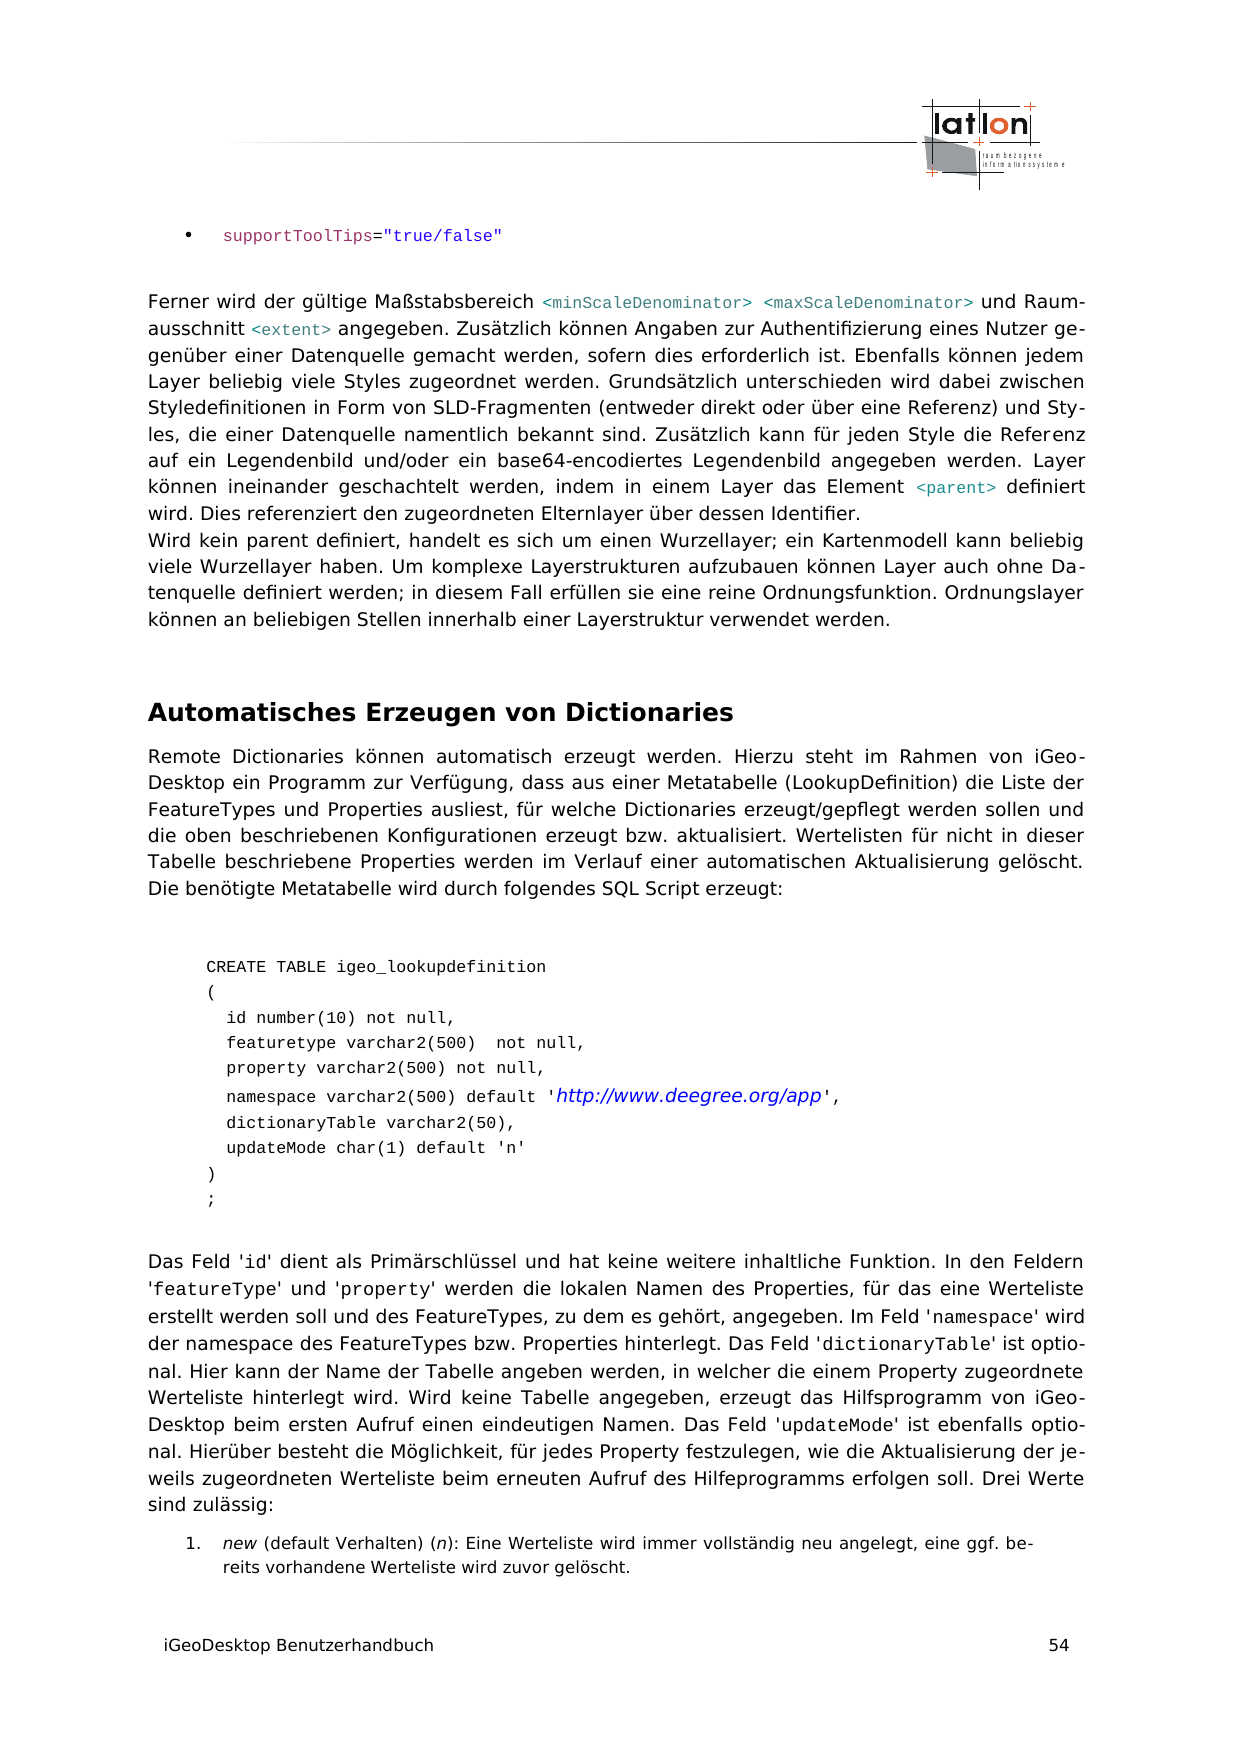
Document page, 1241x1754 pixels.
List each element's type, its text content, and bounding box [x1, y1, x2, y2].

text Remote Dictionaries können automatisch erzeugt werden. Hierzu steht im Rahmen von iGeo­Desktop ein Programm zur Verfügung, dass aus einer Metatabelle (LookupDefinition) die Liste der FeatureTypes und Properties ausliest, für welche Dictionaries erzeugt/gepflegt werden sollen und die oben beschriebenen Konfigurationen erzeugt bzw. aktualisiert. Wertelisten für nicht in dieser Tabelle beschriebene Properties werden im Verlauf einer automatischen Aktualisierung gelöscht. Die benötigte Metatabelle wird durch folgendes SQL Script erzeugt: [148, 746, 1085, 899]
text updateMode char(1) default 'n' [206, 1140, 1085, 1159]
text property varchar2(500) not null, [206, 1060, 1085, 1079]
text CREATE TABLE igeo_lookupdefinition [206, 958, 1085, 977]
text ; [206, 1191, 1085, 1232]
list new (default Verhalten) (n): Eine Werteliste wird immer vollständig neu angelegt, eine ggf. be­reits vorhandene Werteliste wird zuvor gelöscht. [185, 1534, 1033, 1577]
text namespace varchar2(500) default 'http://www.deegree.org/app', [206, 1085, 1085, 1108]
subtitle Automatisches Erzeugen von Dictionaries [148, 698, 1085, 727]
text Das Feld 'id' dient als Primärschlüssel und hat keine weitere inhaltliche Funktion. In den Feldern 'featureType' und 'property' werden die lokalen Namen des Properties, für das eine Werteliste erstellt werden soll und des FeatureTypes, zu dem es gehört, angegeben. Im Feld 'namespace' wird der namespace des FeatureTypes bzw. Properties hinterlegt. Das Feld 'dictionaryTable' ist optio­nal. Hier kann der Name der Tabelle angeben werden, in welcher die einem Property zugeordnete Werteliste hinterlegt wird. Wird keine Tabelle angegeben, erzeugt das Hilfsprogramm von iGeo­Desktop beim ersten Aufruf einen eindeutigen Namen. Das Feld 'updateMode' ist ebenfalls optio­nal. Hierüber besteht die Möglichkeit, für jedes Property festzulegen, wie die Aktualisierung der je­weils zugeordneten Werteliste beim erneuten Aufruf des Hilfeprogramms erfolgen soll. Drei Werte sind zulässig: [148, 1251, 1085, 1516]
text ( [206, 984, 1085, 1003]
text featuretype varchar2(500) not null, [206, 1034, 1085, 1053]
text id number(10) not null, [206, 1009, 1085, 1028]
text ) [206, 1165, 1085, 1184]
text dictionaryTable varchar2(50), [206, 1114, 1085, 1133]
text Ferner wird der gültige Maßstabsbereich <minScaleDenominator> <maxScaleDenominator> und Raum­ausschnitt <extent> angegeben. Zusätzlich können Angaben zur Authentifizierung eines Nutzer ge­genüber ei­ner Datenquelle gemacht werden, sofern dies erforderlich ist. Ebenfalls können jedem Layer beliebig viele Styles zugeordnet werden. Grundsätzlich unter­schieden wird dabei zwischen Styledefinitionen in Form von SLD-Fragmenten (entweder direkt oder über eine Referenz) und Sty­les, die einer Datenquelle namentlich bekannt sind. Zusätzlich kann für jeden Style die Refer­enz auf ein Legendenbild und/oder ein base64-encodiertes Le­gendenbild angegeben werden. Layer können ineinander geschachtelt werden, indem in einem Layer das Element <parent> defi­niert wird. Dies referenziert den zugeordneten Elternlayer über dessen Identifier. Wird kein pa­rent definiert, handelt es sich um einen Wurzellayer; ein Kartenmodell kann beliebig viele Wurzel­layer haben. Um komplexe Layerstrukturen aufzubauen können Layer auch ohne Da­tenquelle defi­niert werden; in diesem Fall erfüllen sie eine reine Ordnungsfunktion. Ordnungslayer können an beliebigen Stellen innerhalb einer Layerstruktur verwendet werden. [148, 291, 1085, 657]
list supportToolTips="true/false" [185, 227, 1085, 272]
